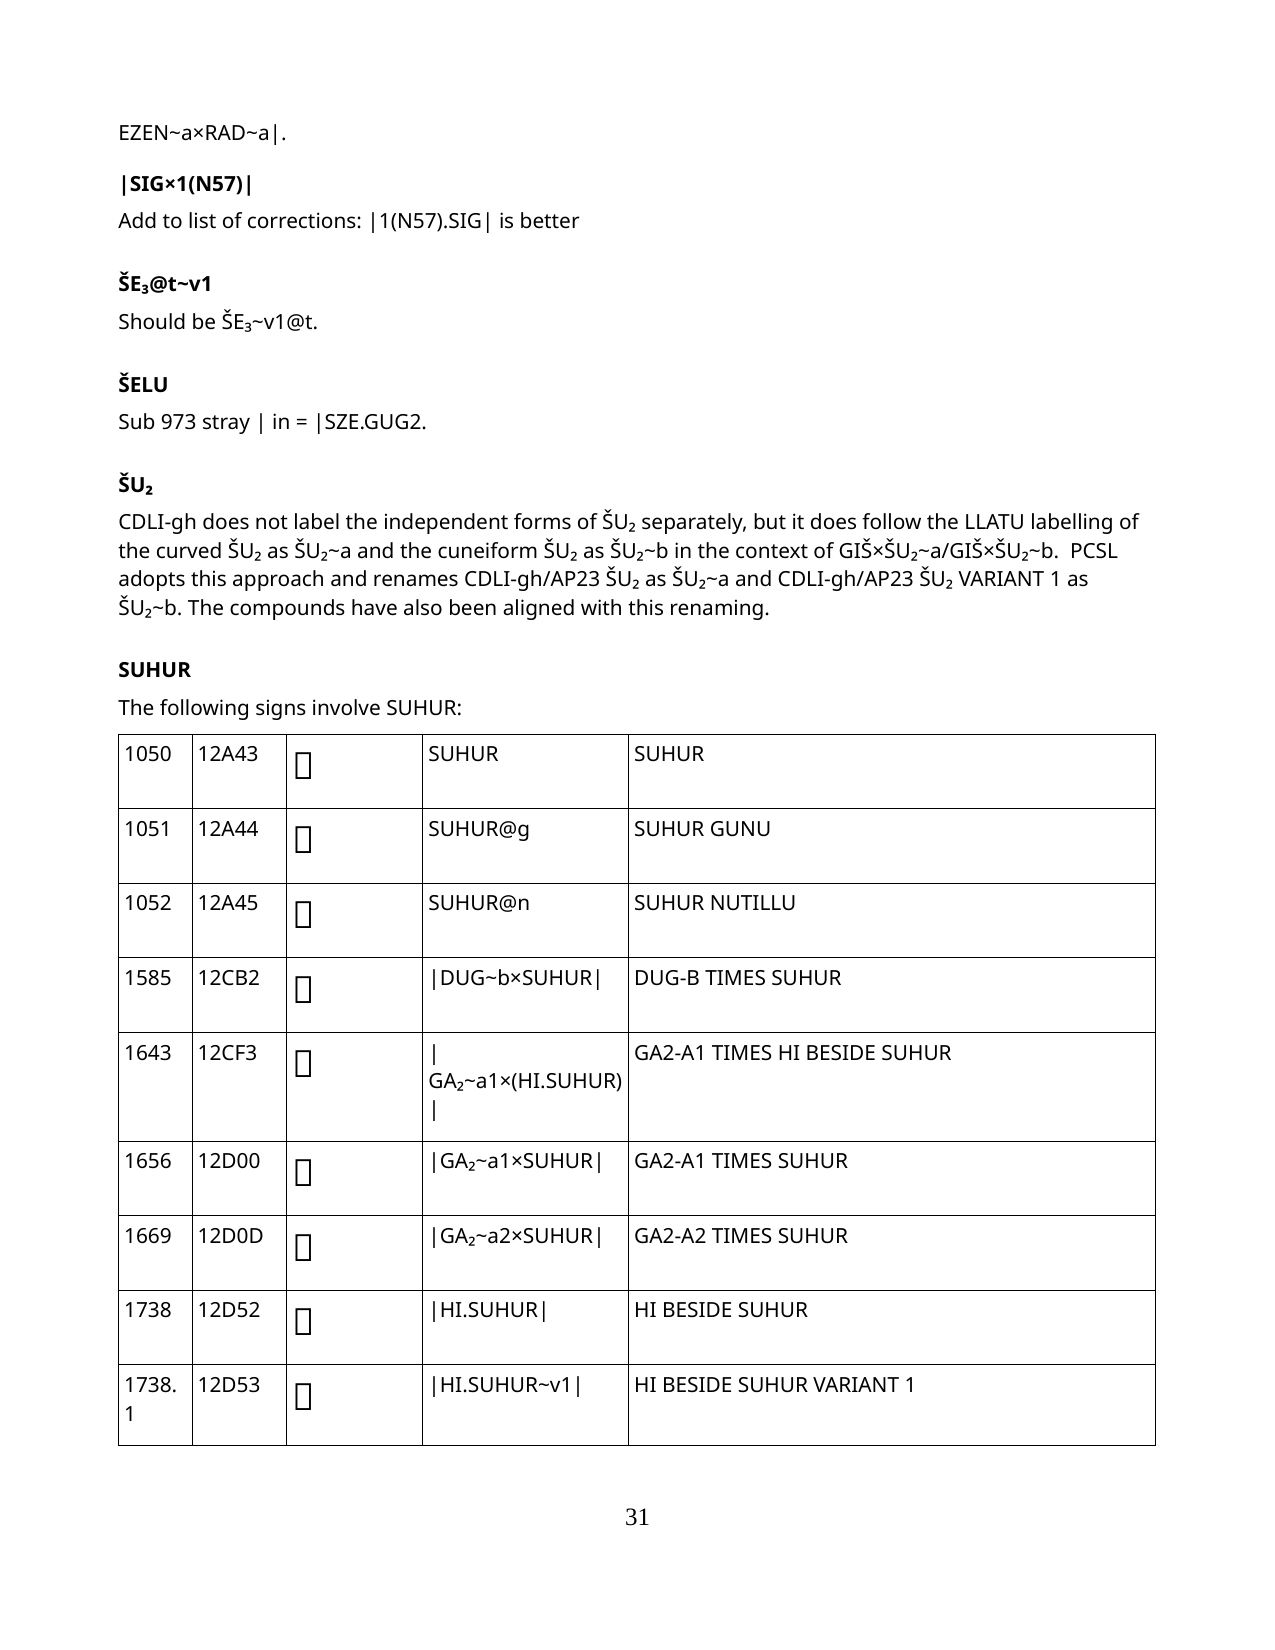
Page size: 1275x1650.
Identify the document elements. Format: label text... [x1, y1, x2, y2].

table_cell 12A44 [193, 809, 286, 883]
text Should be ŠE₃~v1@t. [118, 307, 1157, 335]
table_cell |HI.SUHUR~v1| [423, 1365, 628, 1445]
table_cell DUG-B TIMES SUHUR [629, 958, 1155, 1032]
table_cell GA2-A1 TIMES HI BESIDE SUHUR [629, 1033, 1155, 1141]
table_cell GA2-A2 TIMES SUHUR [629, 1216, 1155, 1290]
table_cell |GA₂~a1×(HI.SUHUR)| [423, 1033, 628, 1141]
table_cell 12D52 [193, 1291, 286, 1364]
table_cell |DUG~b×SUHUR| [423, 958, 628, 1032]
table_cell 1052 [119, 884, 192, 957]
table_cell 𒴍 [287, 1216, 422, 1290]
table_cell 12CB2 [193, 958, 286, 1032]
table_cell SUHUR@n [423, 884, 628, 957]
subtitle ŠE₃@t~v1 [118, 269, 1157, 298]
table_cell SUHUR@g [423, 809, 628, 883]
table_header SUHUR [629, 735, 1155, 808]
table_cell 𒩅 [287, 884, 422, 957]
table_cell SUHUR GUNU [629, 809, 1155, 883]
table_cell 12D0D [193, 1216, 286, 1290]
table_cell 1656 [119, 1142, 192, 1215]
table_header 12A43 [193, 735, 286, 808]
table_cell 𒲲 [287, 958, 422, 1032]
table_cell SUHUR NUTILLU [629, 884, 1155, 957]
table_cell 1585 [119, 958, 192, 1032]
subtitle ŠELU [118, 370, 1157, 398]
table_cell |GA₂~a1×SUHUR| [423, 1142, 628, 1215]
subtitle ŠU₂ [118, 470, 1157, 498]
table_cell GA2-A1 TIMES SUHUR [629, 1142, 1155, 1215]
subtitle |SIG×1(N57)| [118, 169, 1157, 197]
table_cell 1738.1 [119, 1365, 192, 1445]
table_cell |GA₂~a2×SUHUR| [423, 1216, 628, 1290]
table_cell 12A45 [193, 884, 286, 957]
table_cell 12D00 [193, 1142, 286, 1215]
text The following signs involve SUHUR: [118, 693, 1157, 721]
table_cell 1643 [119, 1033, 192, 1141]
table_cell 𒴀 [287, 1142, 422, 1215]
table_header 𒩃 [287, 735, 422, 808]
text Add to list of corrections: |1(N57).SIG| is better [118, 206, 1157, 235]
text CDLI-gh does not label the independent forms of ŠU₂ separately, but it does follow the LLATU labelling of the curved ŠU₂ as ŠU₂~a and the cuneiform ŠU₂ as ŠU₂~b in the context of GIŠ×ŠU₂~a/GIŠ×ŠU₂~b. PCSL adopts this approach and renames CDLI-gh/AP23 ŠU₂ as ŠU₂~a and CDLI-gh/AP23 ŠU₂ VARIANT 1 as ŠU₂~b. The compounds have also been aligned with this renaming. [118, 507, 1157, 621]
table_cell 𒩄 [287, 809, 422, 883]
table_cell 1051 [119, 809, 192, 883]
table_cell HI BESIDE SUHUR VARIANT 1 [629, 1365, 1155, 1445]
table_cell HI BESIDE SUHUR [629, 1291, 1155, 1364]
text Sub 973 stray | in = |SZE.GUG2. [118, 407, 1157, 436]
table_cell 𒵒 [287, 1291, 422, 1364]
table_cell 𒳳 [287, 1033, 422, 1141]
table_cell 12CF3 [193, 1033, 286, 1141]
text EZEN~a×RAD~a|. [118, 118, 1157, 147]
table_cell 12D53 [193, 1365, 286, 1445]
table_header SUHUR [423, 735, 628, 808]
table_cell 𒵓 [287, 1365, 422, 1445]
table_cell |HI.SUHUR| [423, 1291, 628, 1364]
table_cell 1738 [119, 1291, 192, 1364]
table_cell 1669 [119, 1216, 192, 1290]
table_header 1050 [119, 735, 192, 808]
subtitle SUHUR [118, 656, 1157, 684]
